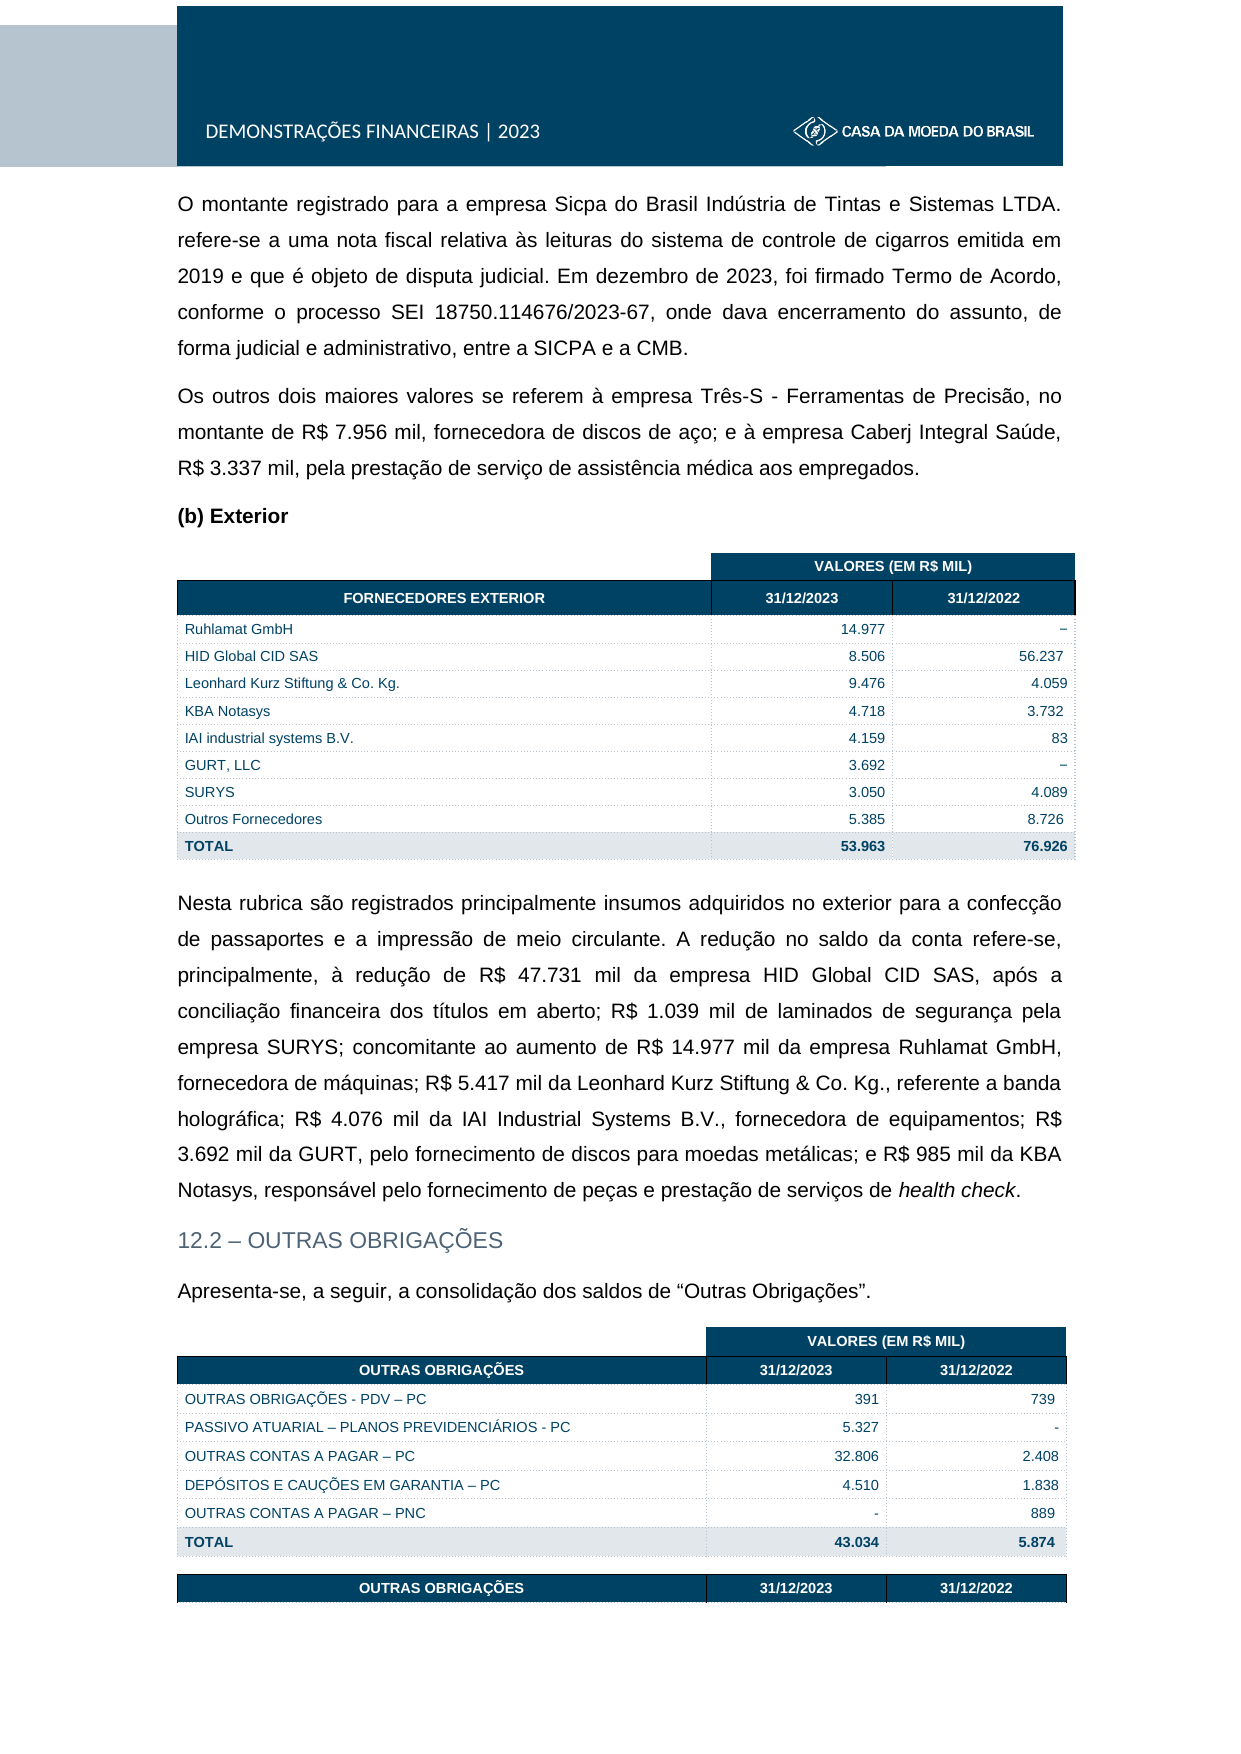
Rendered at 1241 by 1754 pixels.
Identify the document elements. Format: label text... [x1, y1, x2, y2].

table_cell - [886, 1413, 1066, 1441]
table_cell [706, 1556, 886, 1573]
table_cell HID Global CID SAS [177, 643, 711, 669]
table_cell Leonhard Kurz Stiftung & Co. Kg. [177, 670, 711, 697]
table_cell 2.408 [886, 1441, 1066, 1470]
table_cell OUTRAS OBRIGAÇÕES [178, 1575, 706, 1602]
text Nesta rubrica são registrados principalmente insumos adquiridos no exterior para a confecção de passaportes e a impressão de meio circulante. A redução no saldo da conta refere-se, principalmente, à redução de R$ 47.731 mil da empresa HID Global CID SAS, após a conciliação financeira dos títulos em aberto; R$ 1.039 mil de laminados de segurança pela empresa SURYS; concomitante ao aumento de R$ 14.977 mil da empresa Ruhlamat GmbH, fornecedora de máquinas; R$ 5.417 mil da Leonhard Kurz Stiftung & Co. Kg., referente a banda holográfica; R$ 4.076 mil da IAI Industrial Systems B.V., fornecedora de equipamentos; R$ 3.692 mil da GURT, pelo fornecimento de discos para moedas metálicas; e R$ 985 mil da KBA Notasys, responsável pelo fornecimento de peças e prestação de serviços de health check. [177, 891, 1063, 1202]
table_header VALORES (EM R$ MIL) [711, 553, 1075, 580]
text 12.2 – OUTRAS OBRIGAÇÕES [177, 1227, 1063, 1253]
text Apresenta-se, a seguir, a consolidação dos saldos de “Outras Obrigações”. [177, 1279, 1063, 1303]
table_cell 4.510 [706, 1470, 886, 1498]
table_cell [177, 1556, 706, 1573]
table_cell 53.963 [711, 832, 892, 859]
table_cell 31/12/2023 [707, 1575, 886, 1602]
table_cell 9.476 [711, 670, 892, 697]
table_header [177, 553, 711, 580]
table_cell 31/12/2023 [712, 581, 892, 615]
table_cell 3.050 [711, 778, 892, 805]
table_cell 31/12/2022 [893, 581, 1074, 615]
table_cell 739 [886, 1384, 1066, 1413]
table_cell TOTAL [177, 832, 711, 859]
table_cell [886, 1556, 1066, 1573]
table_cell OUTRAS OBRIGAÇÕES [178, 1357, 706, 1384]
text O montante registrado para a empresa Sicpa do Brasil Indústria de Tintas e Sistemas LTDA. refere-se a uma nota fiscal relativa às leituras do sistema de controle de cigarros emitida em 2019 e que é objeto de disputa judicial. Em dezembro de 2023, foi firmado Termo de Acordo, conforme o processo SEI 18750.114676/2023-67, onde dava encerramento do assunto, de forma judicial e administrativo, entre a SICPA e a CMB. [177, 192, 1063, 359]
table_cell 889 [886, 1498, 1066, 1527]
text (b) Exterior [177, 504, 1063, 528]
table_cell Outros Fornecedores [177, 805, 711, 832]
table_cell 5.874 [886, 1527, 1066, 1556]
table_cell 1.838 [886, 1470, 1066, 1498]
table_cell 5.327 [706, 1413, 886, 1441]
table_cell − [893, 751, 1075, 778]
table_cell OUTRAS CONTAS A PAGAR – PNC [177, 1498, 706, 1527]
table_cell 76.926 [893, 832, 1075, 859]
table_cell GURT, LLC [177, 751, 711, 778]
table_cell 31/12/2023 [707, 1357, 886, 1384]
table_cell 3.692 [711, 751, 892, 778]
table_cell FORNECEDORES EXTERIOR [178, 581, 711, 615]
text Os outros dois maiores valores se referem à empresa Três-S - Ferramentas de Precisão, no montante de R$ 7.956 mil, fornecedora de discos de aço; e à empresa Caberj Integral Saúde, R$ 3.337 mil, pela prestação de serviço de assistência médica aos empregados. [177, 384, 1063, 480]
table_cell 4.159 [711, 724, 892, 751]
table_cell DEPÓSITOS E CAUÇÕES EM GARANTIA – PC [177, 1470, 706, 1498]
table_cell 31/12/2022 [887, 1575, 1066, 1602]
table_cell 8.726 [893, 805, 1075, 832]
table_cell 3.732 [893, 697, 1075, 724]
table_header VALORES (EM R$ MIL) [706, 1327, 1066, 1356]
table_cell 83 [893, 724, 1075, 751]
table_cell - [706, 1498, 886, 1527]
table_cell Ruhlamat GmbH [177, 615, 711, 642]
table_cell 14.977 [711, 615, 892, 642]
table_cell 56.237 [893, 643, 1075, 669]
table_cell OUTRAS OBRIGAÇÕES - PDV – PC [177, 1384, 706, 1413]
table_cell − [893, 615, 1075, 642]
table_cell 43.034 [706, 1527, 886, 1556]
table_header [177, 1327, 706, 1356]
table_cell 5.385 [711, 805, 892, 832]
table_cell 4.059 [893, 670, 1075, 697]
table_cell TOTAL [177, 1527, 706, 1556]
table_cell PASSIVO ATUARIAL – PLANOS PREVIDENCIÁRIOS - PC [177, 1413, 706, 1441]
table_cell 8.506 [711, 643, 892, 669]
table_cell 4.089 [893, 778, 1075, 805]
table_cell 31/12/2022 [887, 1357, 1066, 1384]
table_cell 4.718 [711, 697, 892, 724]
table_cell IAI industrial systems B.V. [177, 724, 711, 751]
table_cell 391 [706, 1384, 886, 1413]
table_cell KBA Notasys [177, 697, 711, 724]
table_cell 32.806 [706, 1441, 886, 1470]
table_cell SURYS [177, 778, 711, 805]
table_cell OUTRAS CONTAS A PAGAR – PC [177, 1441, 706, 1470]
